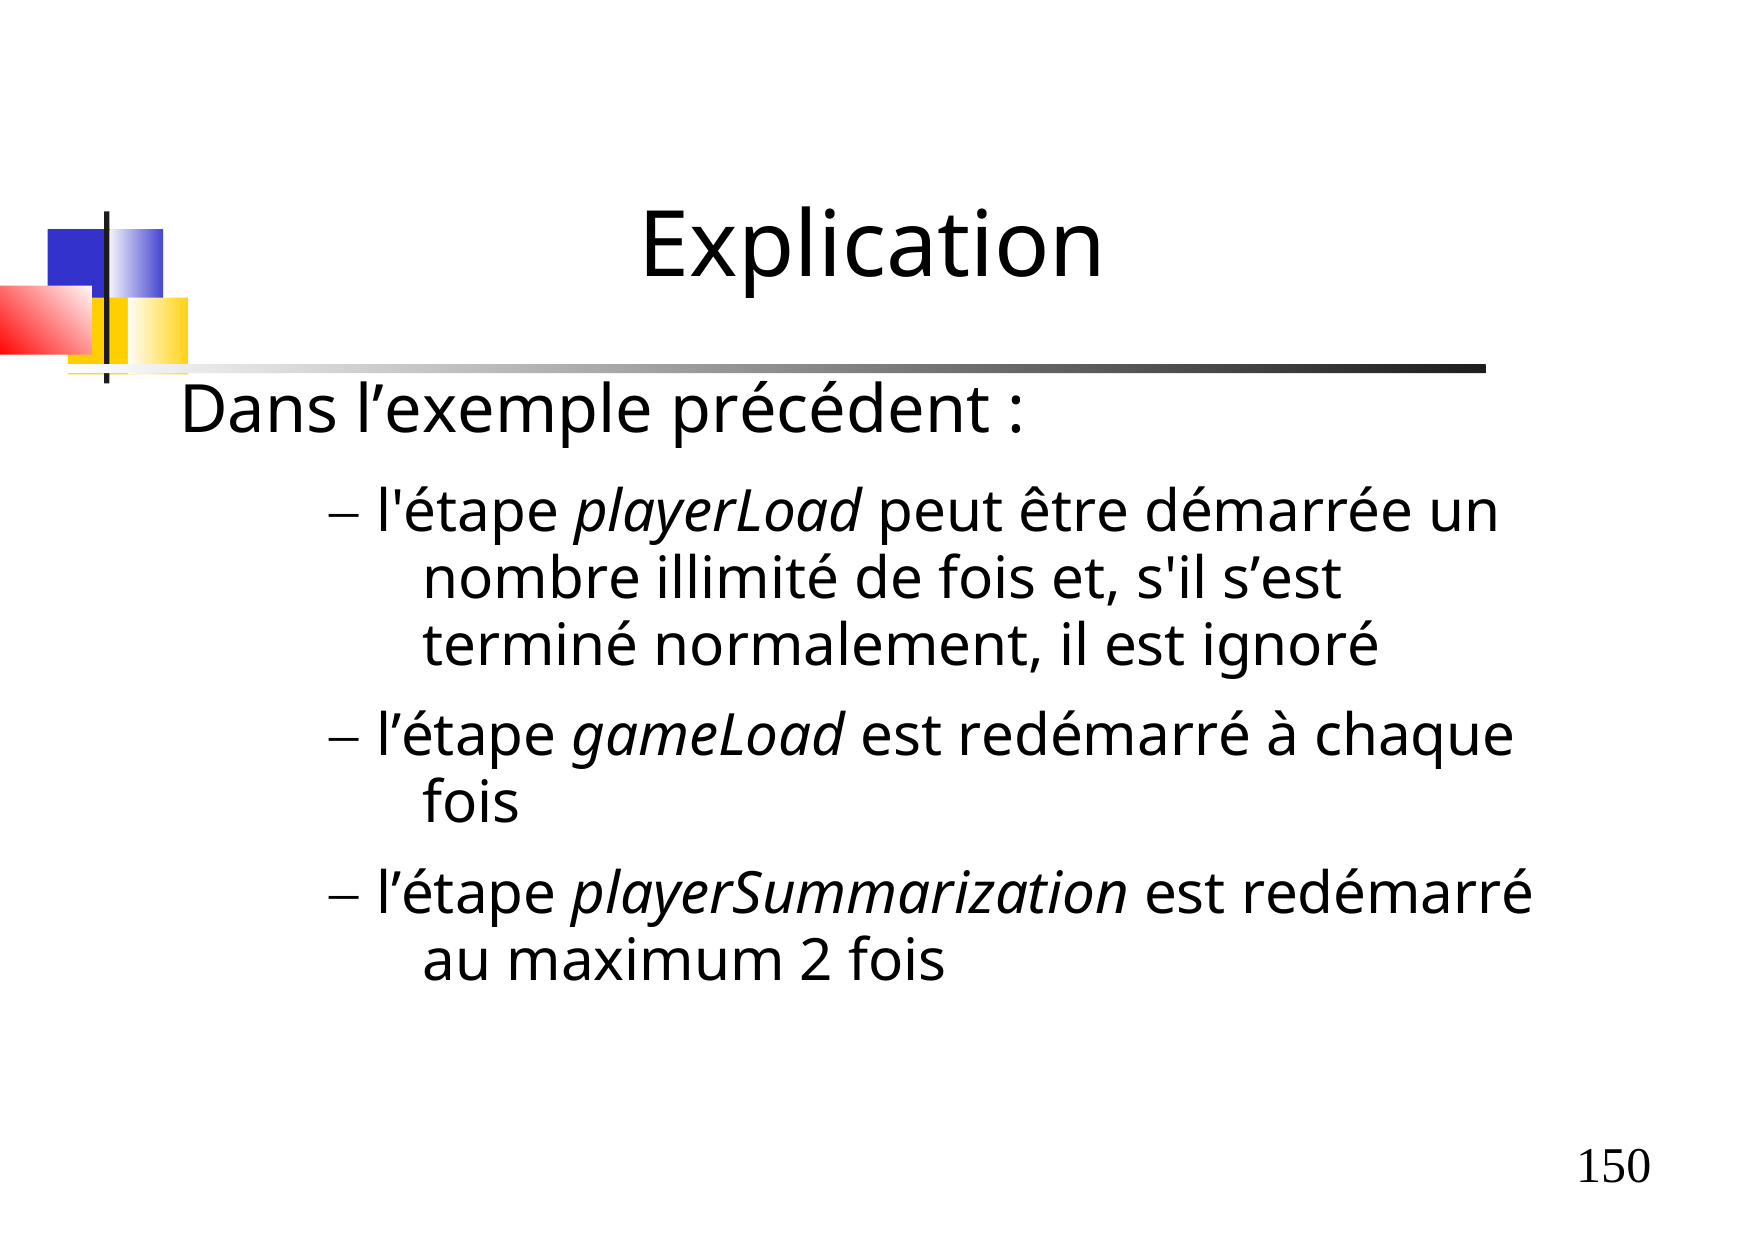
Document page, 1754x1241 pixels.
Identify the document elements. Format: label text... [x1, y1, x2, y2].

title Explication [179, 139, 1567, 351]
list Dans l’exemple précédent : l'étape playerLoad peut être démarrée un nombre illimité de fois et, s'il s’est terminé normalement, il est ignoré l’étape gameLoad est redémarré à chaque fois l’étape playerSummarization est redémarré au maximum 2 fois [179, 371, 1567, 1091]
